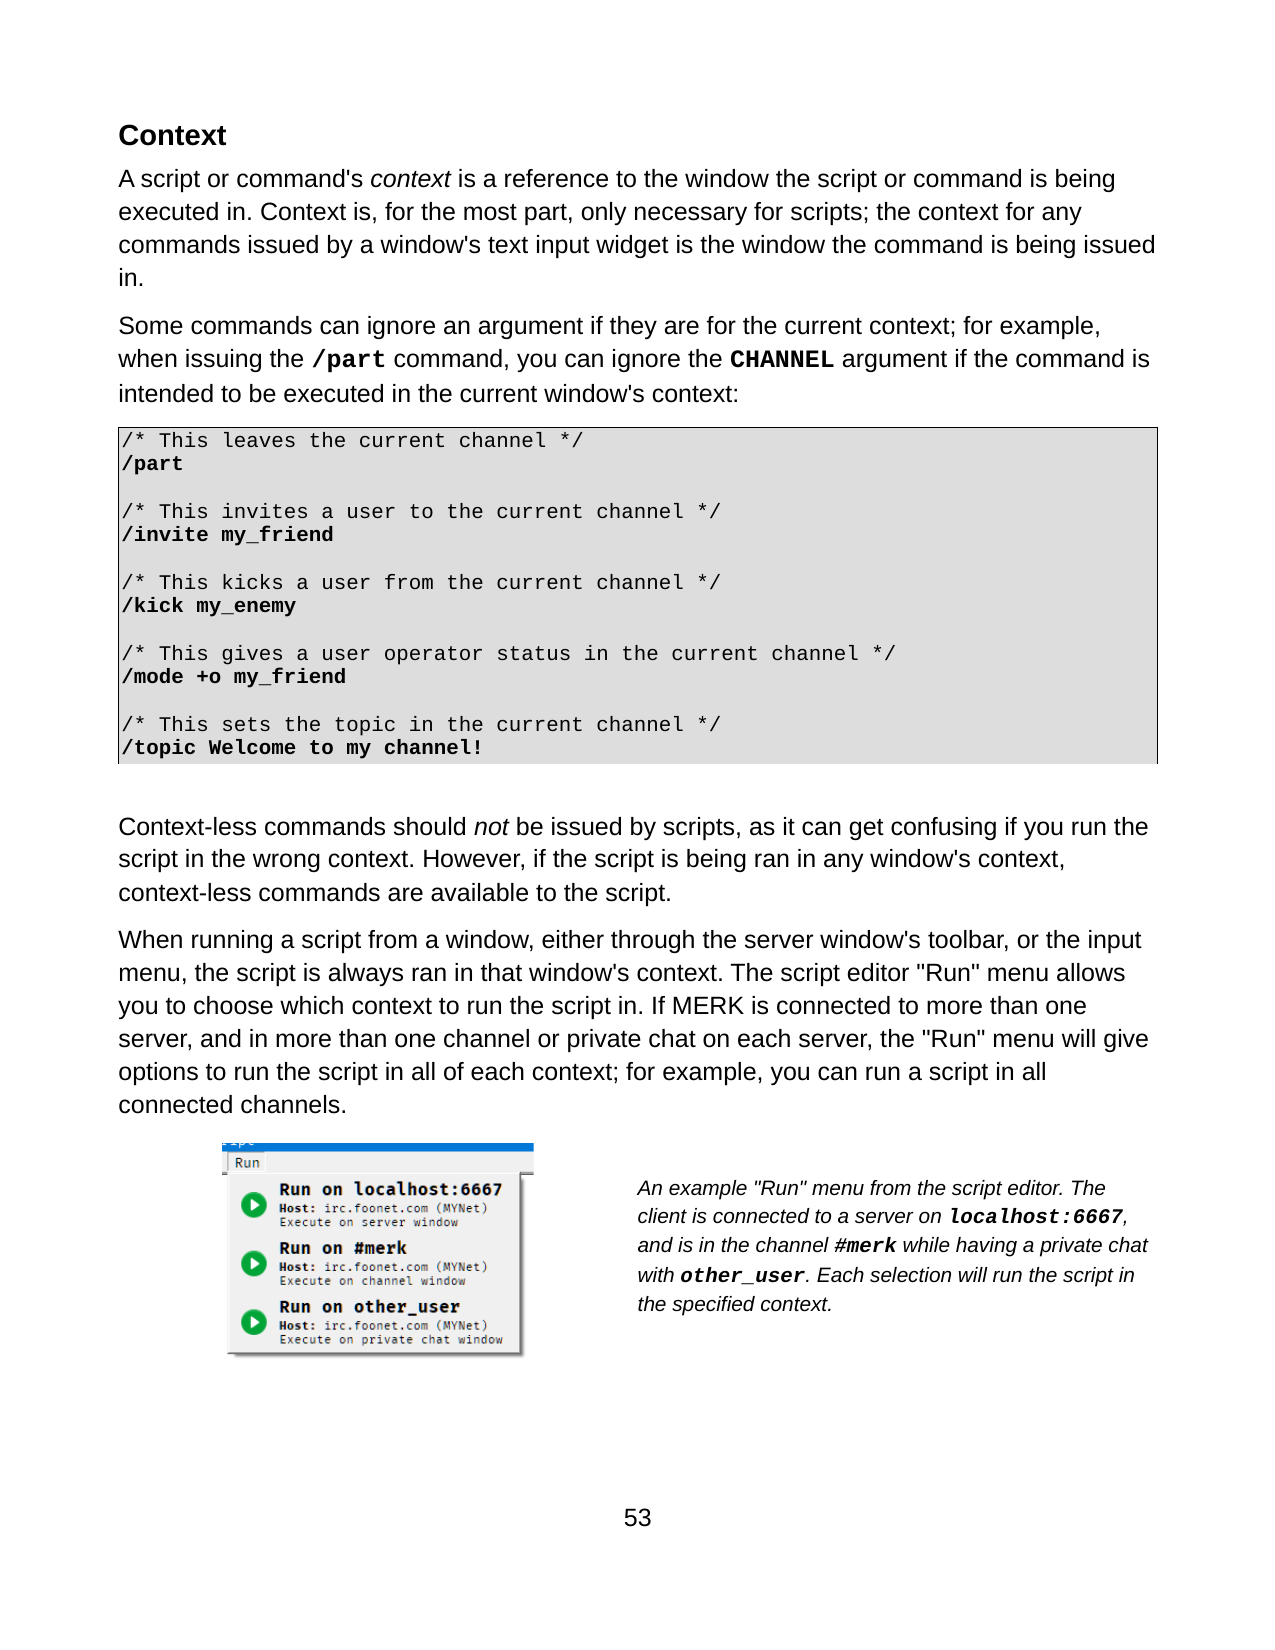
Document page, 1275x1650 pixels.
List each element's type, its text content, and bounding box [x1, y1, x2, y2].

text When running a script from a window, either through the server window's toolbar, or the input menu, the script is always ran in that window's context. The script editor "Run" menu allows you to choose which context to run the script in. If MERK is connected to more than one server, and in more than one channel or private chat on each server, the "Run" menu will give options to run the script in all of each context; for example, you can run a script in all connected channels. [118, 925, 1157, 1119]
table_header [118, 1138, 637, 1372]
text Some commands can ignore an argument if they are for the current context; for example, when issuing the /part command, you can ignore the CHANNEL argument if the command is intended to be executed in the current window's context: [118, 311, 1157, 408]
text Context-less commands should not be issued by scripts, as it can get confusing if you run the script in the wrong context. However, if the script is being ran in any window's context, context-less commands are available to the script. [118, 811, 1157, 906]
table_header /* This leaves the current channel */ /part /* This invites a user to the current channel */ /invite my_friend /* This kicks a user from the current channel */ /kick my_enemy /* This gives a user operator status in the current channel */ /mode +o my_friend /* This sets the topic in the current channel */ /topic Welcome to my channel! [119, 428, 1157, 764]
subtitle Context [118, 118, 1157, 152]
text A script or command's context is a reference to the window the script or command is being executed in. Context is, for the most part, only necessary for scripts; the context for any commands issued by a window's text input widget is the window the command is being issued in. [118, 164, 1157, 292]
table_header An example "Run" menu from the script editor. The client is connected to a server on localhost:6667, and is in the channel #merk while having a private chat with other_user. Each selection will run the script in the specified context. [638, 1138, 1157, 1372]
picture [222, 1143, 534, 1367]
